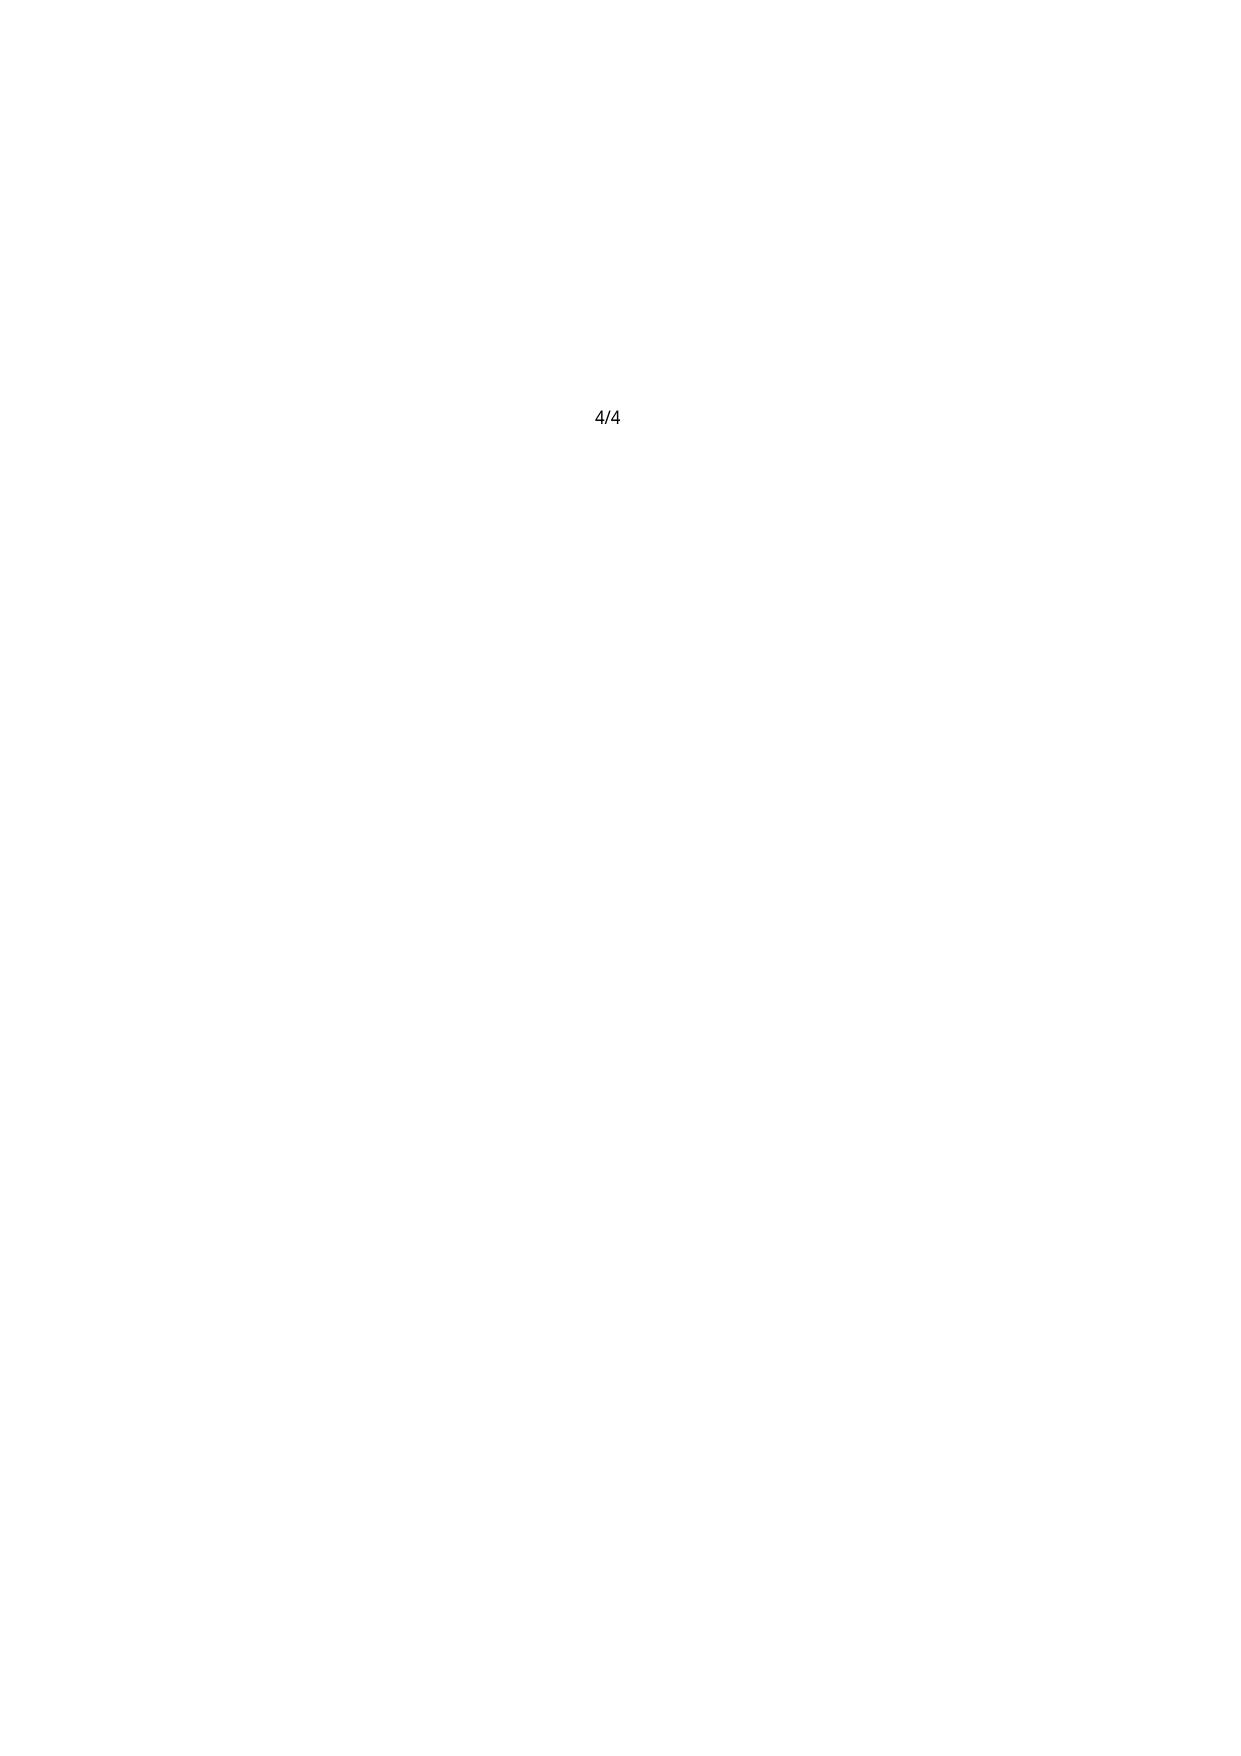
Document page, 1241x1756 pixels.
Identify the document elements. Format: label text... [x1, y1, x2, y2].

text 4/4 [578, 405, 637, 430]
